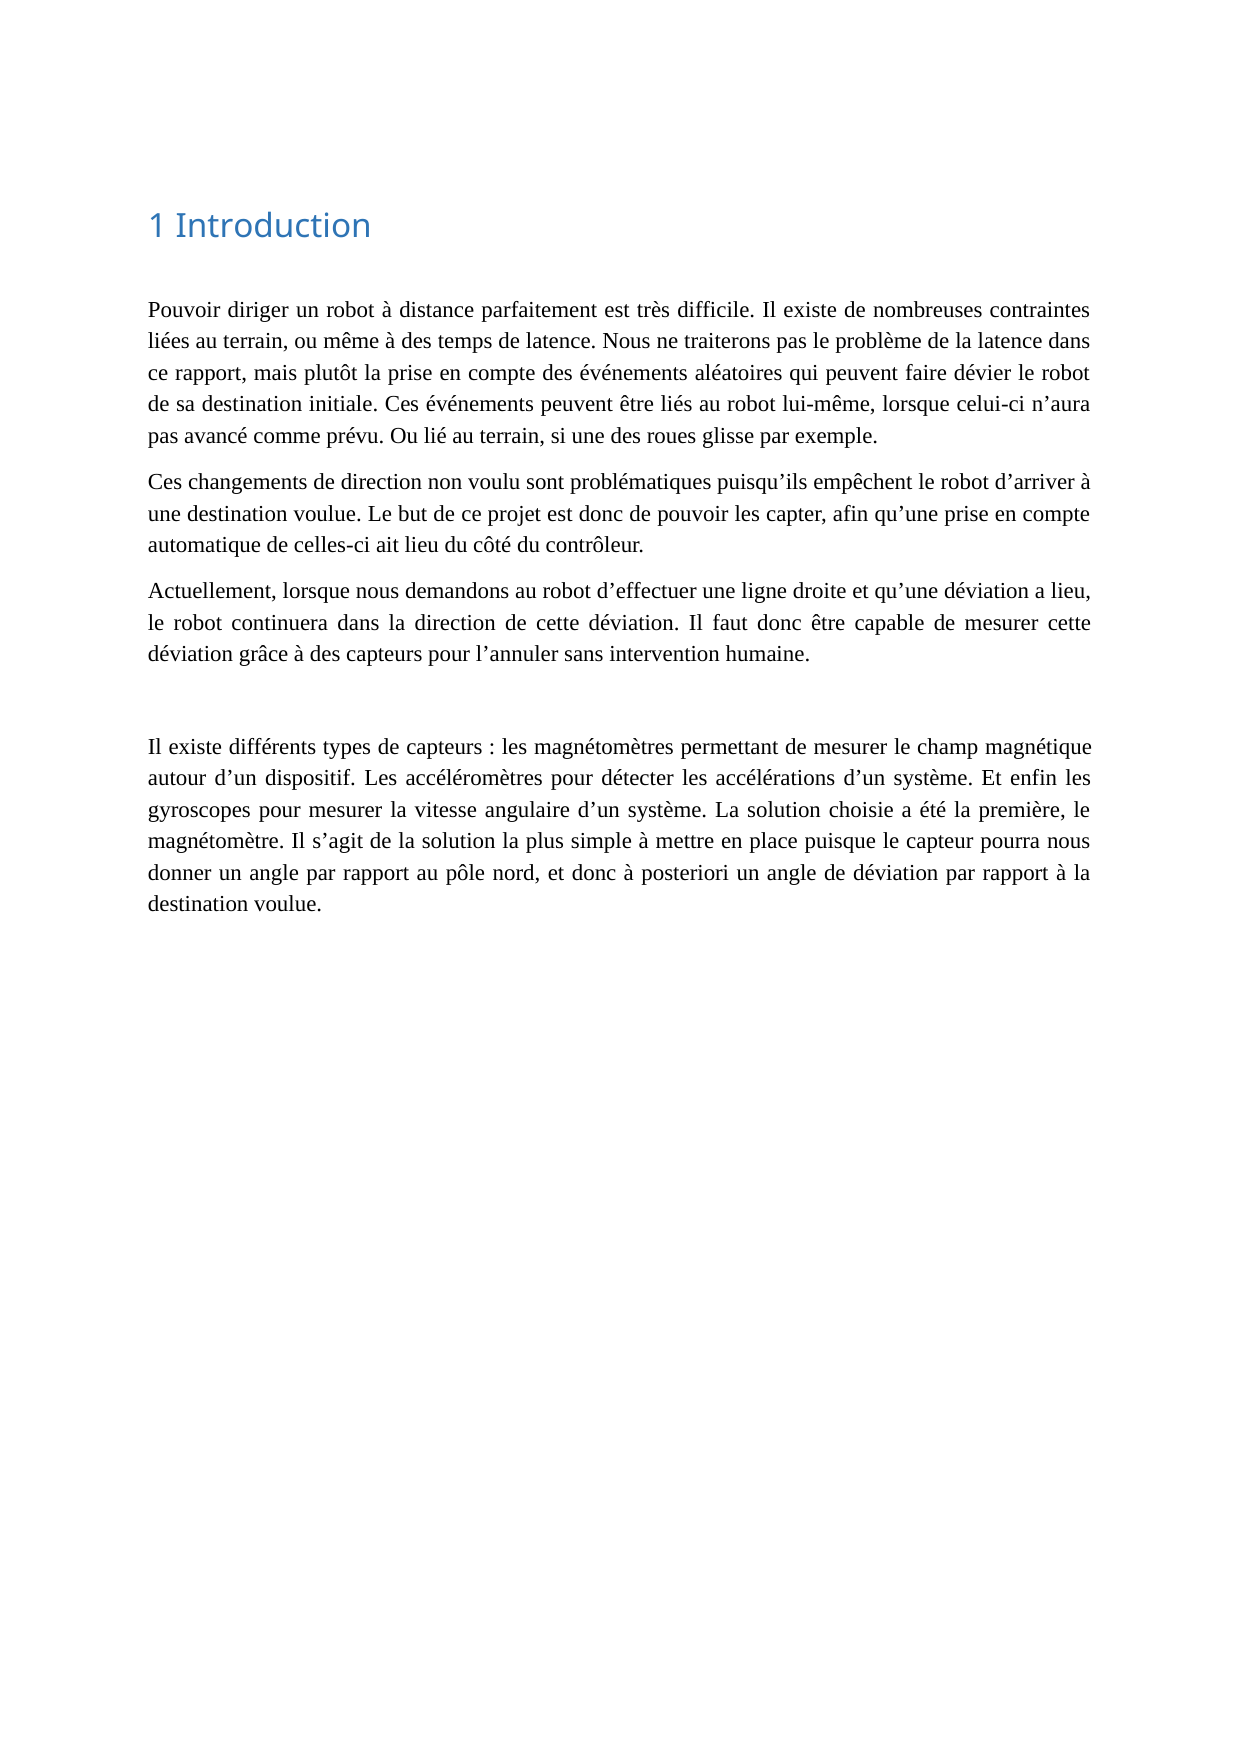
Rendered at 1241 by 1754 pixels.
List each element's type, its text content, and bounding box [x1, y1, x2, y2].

subtitle Introduction [148, 202, 1093, 247]
text Il existe différents types de capteurs : les magnétomètres permettant de mesurer le champ magnétique autour d’un dispositif. Les accéléromètres pour détecter les accélérations d’un système. Et enfin les gyroscopes pour mesurer la vitesse angulaire d’un système. La solution choisie a été la première, le magnétomètre. Il s’agit de la solution la plus simple à mettre en place puisque le capteur pourra nous donner un angle par rapport au pôle nord, et donc à posteriori un angle de déviation par rapport à la destination voulue. [148, 733, 1093, 917]
text Ces changements de direction non voulu sont problématiques puisqu’ils empêchent le robot d’arriver à une destination voulue. Le but de ce projet est donc de pouvoir les capter, afin qu’une prise en compte automatique de celles-ci ait lieu du côté du contrôleur. [148, 468, 1093, 557]
text Pouvoir diriger un robot à distance parfaitement est très difficile. Il existe de nombreuses contraintes liées au terrain, ou même à des temps de latence. Nous ne traiterons pas le problème de la latence dans ce rapport, mais plutôt la prise en compte des événements aléatoires qui peuvent faire dévier le robot de sa destination initiale. Ces événements peuvent être liés au robot lui-même, lorsque celui-ci n’aura pas avancé comme prévu. Ou lié au terrain, si une des roues glisse par exemple. [148, 296, 1093, 448]
text Actuellement, lorsque nous demandons au robot d’effectuer une ligne droite et qu’une déviation a lieu, le robot continuera dans la direction de cette déviation. Il faut donc être capable de mesurer cette déviation grâce à des capteurs pour l’annuler sans intervention humaine. [148, 577, 1093, 667]
